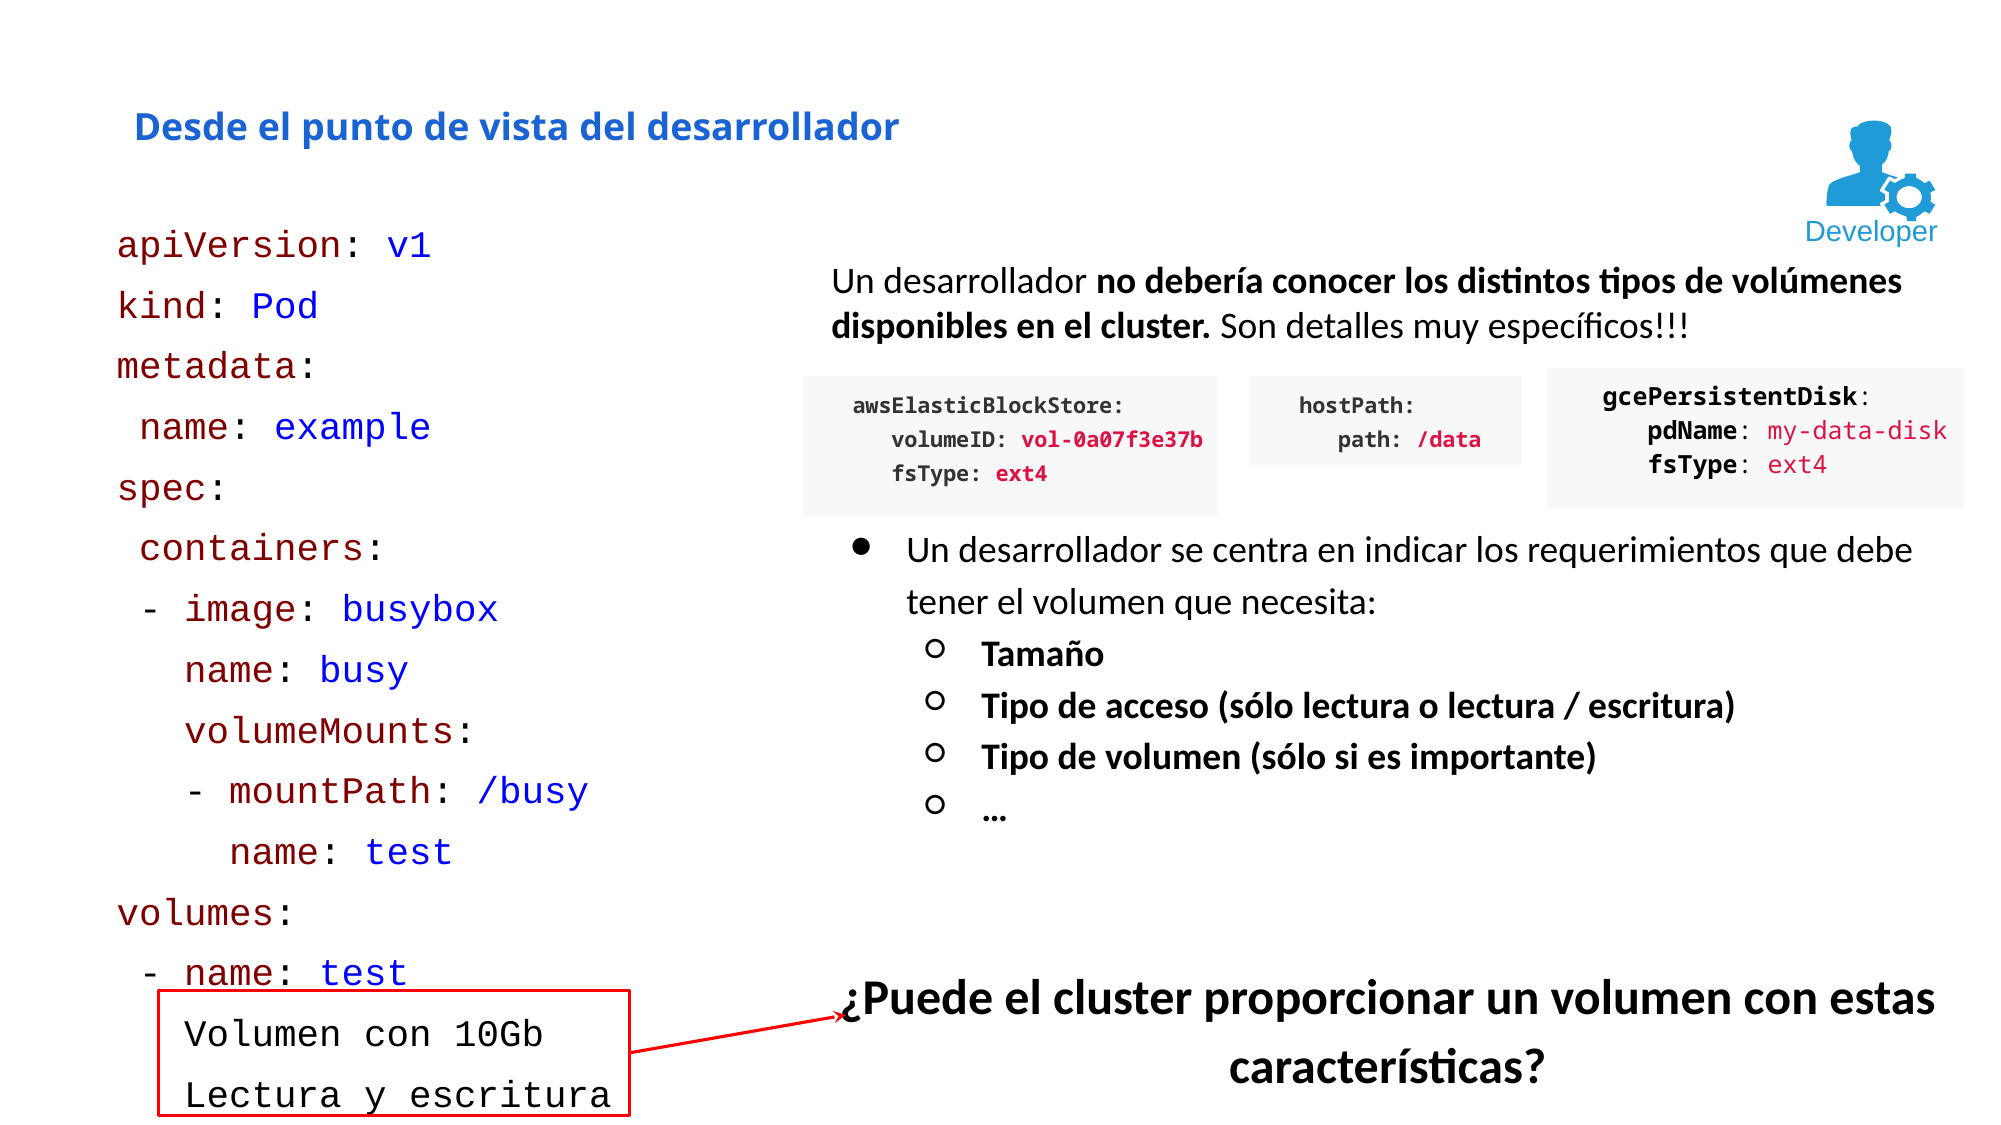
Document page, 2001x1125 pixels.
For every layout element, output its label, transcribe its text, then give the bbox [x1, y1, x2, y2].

text_box apiVersion: v1 kind: Pod metadata: name: example spec: containers: - image: busybox name: busy volumeMounts: - mountPath: /busy name: test volumes: - name: test Volumen con 10Gb Lectura y escritura [101, 196, 1789, 409]
table_header gcePersistentDisk: pdName: my-data-disk fsType: ext4 [1547, 368, 1964, 509]
text_box Desde el punto de vista del desarrollador [133, 100, 902, 152]
text_box Un desarrollador no debería conocer los distintos tipos de volúmenes disponibles en el cluster. Son detalles muy específicos!!! Un desarrollador se centra en indicar los requerimientos que debe tener el volumen que necesita: Tamaño Tipo de acceso (sólo lectura o lectura / escritura) Tipo de volumen (sólo si es importante) … ¿Puede el cluster proporcionar un volumen con estas características? [816, 241, 1960, 1070]
text_box [1826, 120, 1898, 196]
text_box [1884, 173, 1936, 196]
table_header hostPath: path: /data [1250, 376, 1522, 465]
text_box Developer [1789, 196, 1960, 257]
table_header awsElasticBlockStore: volumeID: vol-0a07f3e37b fsType: ext4 [803, 376, 1217, 517]
